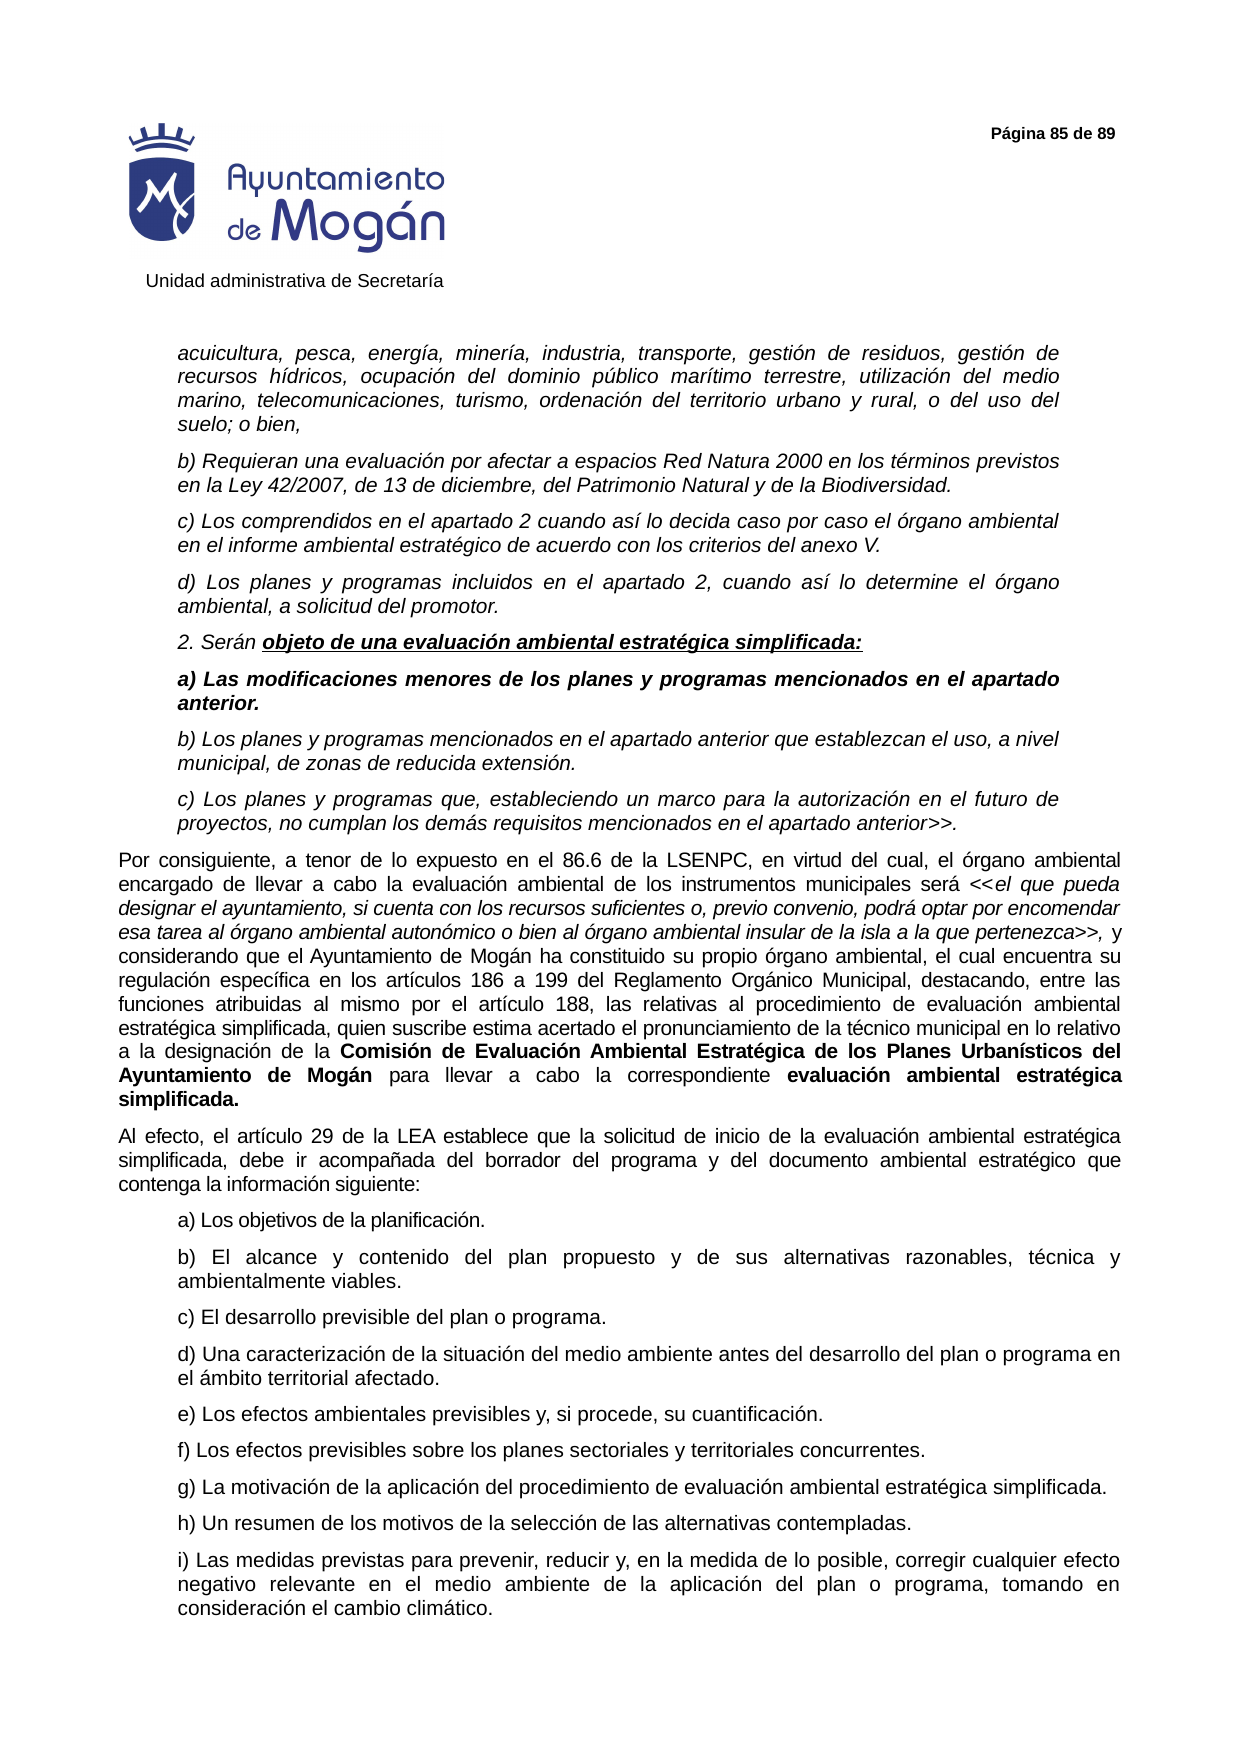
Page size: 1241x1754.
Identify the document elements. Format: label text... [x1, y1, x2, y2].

text h) Un resumen de los motivos de la selección de las alternativas contempladas. [177, 1511, 1122, 1535]
text g) La motivación de la aplicación del procedimiento de evaluación ambiental estratégica simplificada. [177, 1475, 1122, 1499]
text c) Los comprendidos en el apartado 2 cuando así lo decida caso por caso el órgano ambiental en el informe ambiental estratégico de acuerdo con los criterios del anexo V. [177, 509, 1063, 557]
text a) Los objetivos de la planificación. [177, 1208, 1122, 1232]
text c) El desarrollo previsible del plan o programa. [177, 1305, 1122, 1329]
text Al efecto, el artículo 29 de la LEA establece que la solicitud de inicio de la evaluación ambiental estratégica simplificada, debe ir acompañada del borrador del programa y del documento ambiental estratégico que contenga la información siguiente: [118, 1124, 1122, 1196]
text d) Los planes y programas incluidos en el apartado 2, cuando así lo determine el órgano ambiental, a solicitud del promotor. [177, 569, 1063, 617]
text Por consiguiente, a tenor de lo expuesto en el 86.6 de la LSENPC, en virtud del cual, el órgano ambiental encargado de llevar a cabo la evaluación ambiental de los instrumentos municipales será <<el que pueda designar el ayuntamiento, si cuenta con los recursos suficientes o, previo convenio, podrá optar por encomendar esa tarea al órgano ambiental autonómico o bien al órgano ambiental insular de la isla a la que pertenezca>>, y considerando que el Ayuntamiento de Mogán ha constituido su propio órgano ambiental, el cual encuentra su regulación específica en los artículos 186 a 199 del Reglamento Orgánico Municipal, destacando, entre las funciones atribuidas al mismo por el artículo 188, las relativas al procedimiento de evaluación ambiental estratégica simplificada, quien suscribe estima acertado el pronunciamiento de la técnico municipal en lo relativo a la designación de la Comisión de Evaluación Ambiental Estratégica de los Planes Urbanísticos del Ayuntamiento de Mogán para llevar a cabo la correspondiente evaluación ambiental estratégica simplificada. [118, 848, 1122, 1111]
text b) Los planes y programas mencionados en el apartado anterior que establezcan el uso, a nivel municipal, de zonas de reducida extensión. [177, 727, 1063, 775]
text d) Una caracterización de la situación del medio ambiente antes del desarrollo del plan o programa en el ámbito territorial afectado. [177, 1341, 1122, 1389]
text f) Los efectos previsibles sobre los planes sectoriales y territoriales concurrentes. [177, 1438, 1122, 1462]
picture [128, 123, 445, 259]
text b) El alcance y contenido del plan propuesto y de sus alternativas razonables, técnica y ambientalmente viables. [177, 1244, 1122, 1292]
text acuicultura, pesca, energía, minería, industria, transporte, gestión de residuos, gestión de recursos hídricos, ocupación del dominio público marítimo terrestre, utilización del medio marino, telecomunicaciones, turismo, ordenación del territorio urbano y rural, o del uso del suelo; o bien, [177, 340, 1063, 436]
text 2. Serán objeto de una evaluación ambiental estratégica simplificada: [177, 630, 1063, 654]
text c) Los planes y programas que, estableciendo un marco para la autorización en el futuro de proyectos, no cumplan los demás requisitos mencionados en el apartado anterior>>. [177, 787, 1063, 835]
text e) Los efectos ambientales previsibles y, si procede, su cuantificación. [177, 1402, 1122, 1426]
text a) Las modificaciones menores de los planes y programas mencionados en el apartado anterior. [177, 666, 1063, 714]
text b) Requieran una evaluación por afectar a espacios Red Natura 2000 en los términos previstos en la Ley 42/2007, de 13 de diciembre, del Patrimonio Natural y de la Biodiversidad. [177, 449, 1063, 497]
text i) Las medidas previstas para prevenir, reducir y, en la medida de lo posible, corregir cualquier efecto negativo relevante en el medio ambiente de la aplicación del plan o programa, tomando en consideración el cambio climático. [177, 1548, 1122, 1619]
